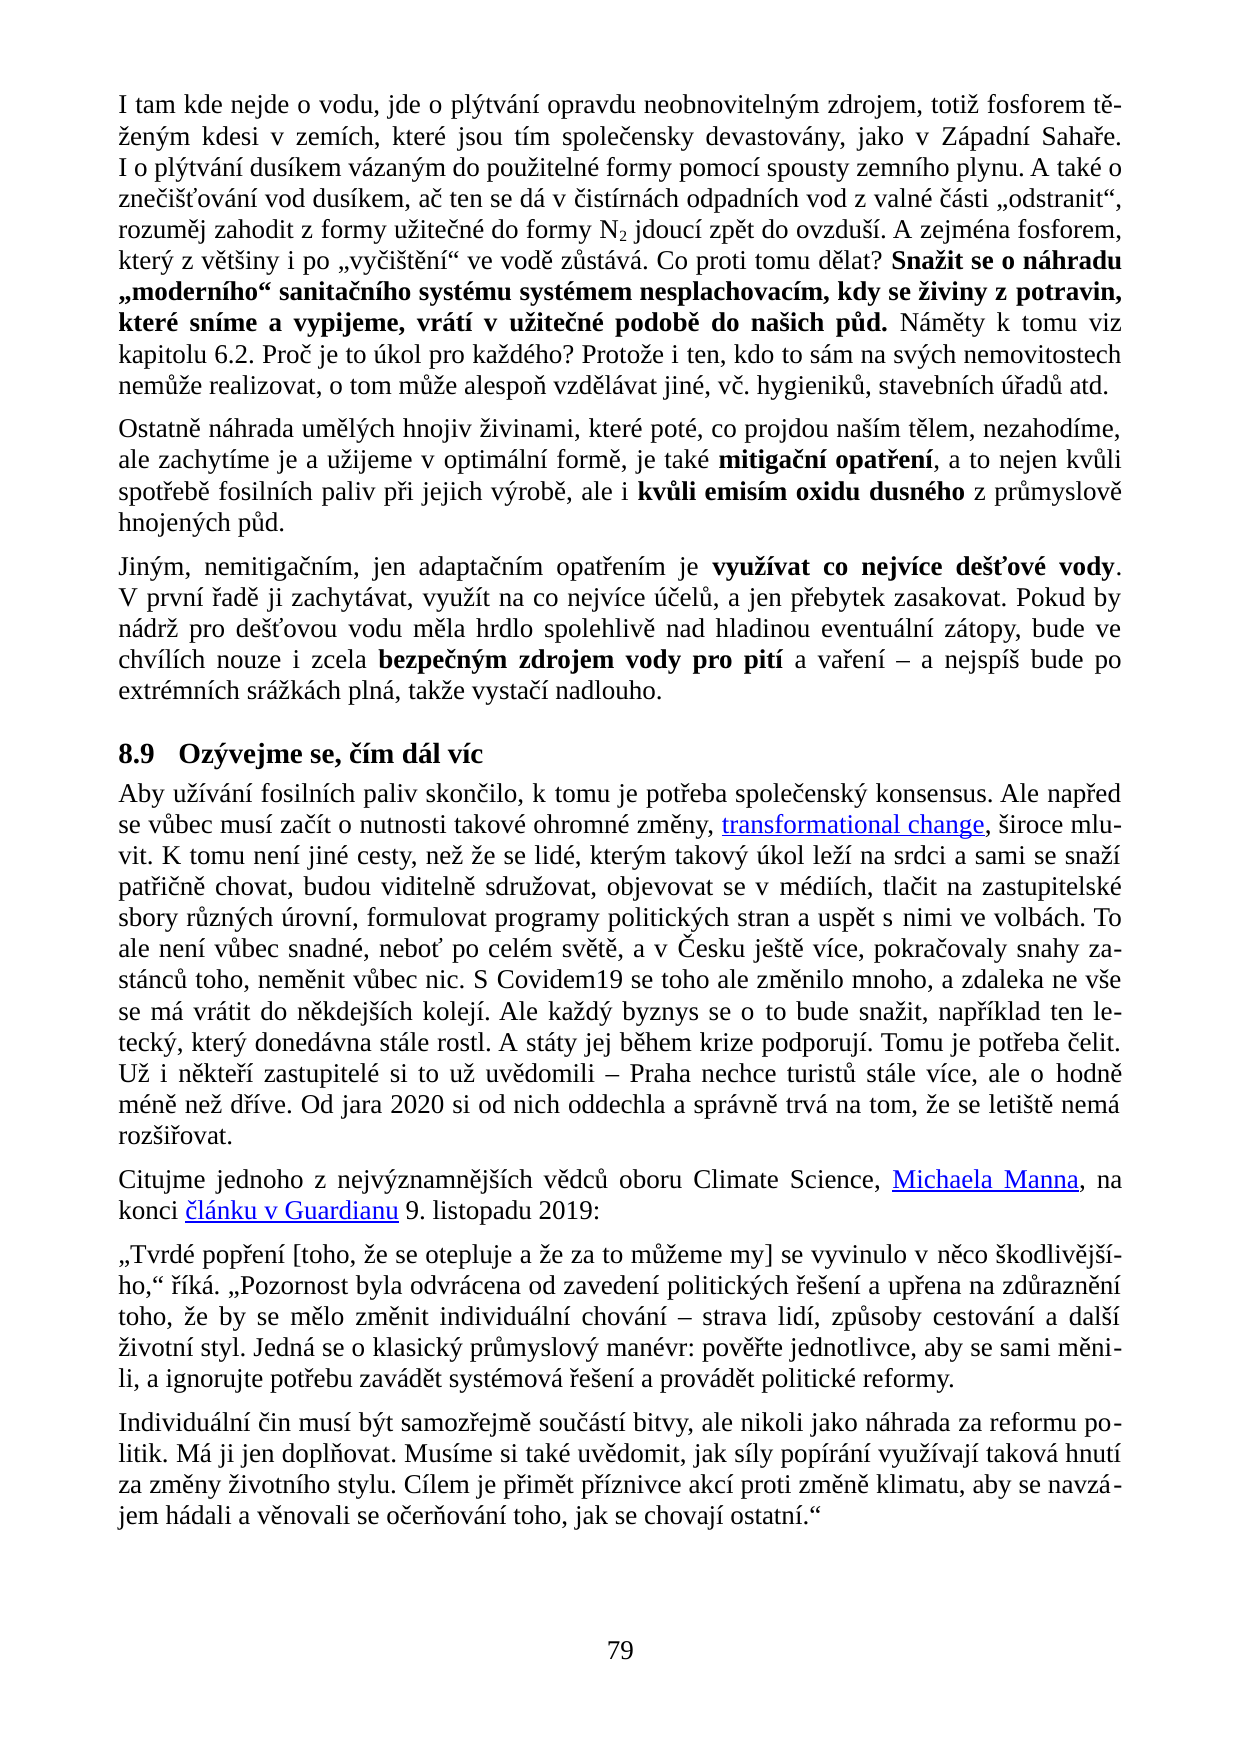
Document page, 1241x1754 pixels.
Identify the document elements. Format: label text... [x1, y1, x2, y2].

text Aby užívání fosilních paliv skončilo, k⁠ tomu je potřeba společenský konsensus. Ale napřed se vůbec musí začít o⁠ nutnosti takové ohromné změny, transformational change, široce mlu­vit. K⁠ tomu není jiné cesty, než že se lidé, kterým takový úkol leží na srdci a sami se snaží patřičně chovat, budou viditelně sdružovat, objevovat se v⁠ médiích, tlačit na zastupitelské sbory různých úrovní, formulovat programy politických stran a uspět s⁠ nimi ve volbách. To ale není vůbec snadné, neboť po celém světě, a v⁠ Česku ještě více, pokračovaly snahy za­stánců toho, neměnit vůbec nic. S⁠ Covidem19 se toho ale změnilo mnoho, a zdaleka ne vše se má vrátit do někdejších kolejí. Ale každý byznys se o⁠ to bude snažit, například ten le­tecký, který donedávna stále rostl. A⁠ státy jej během krize podporují. Tomu je potřeba čelit. Už i⁠ někteří zastupitelé si to už uvědomili – Praha nechce turistů stále více, ale o⁠ hodně méně než dříve. Od jara 2020 si od nich oddechla a správně trvá na tom, že se letiště nemá rozšiřovat. [118, 777, 1122, 1150]
text „Tvrdé popření [toho, že se otepluje a že za to můžeme my] se vyvinulo v⁠ něco škodlivější­ho,“ říká. „Pozornost byla odvrácena od zavedení politických řešení a upřena na zdůraznění toho, že by se mělo změnit individuální chování – strava lidí, způsoby cestování a další životní styl. Jedná se o⁠ klasický průmyslový manévr: pověřte jednotlivce, aby se sami měni­li, a ignorujte potřebu zavádět systémová řešení a provádět politické reformy. [118, 1238, 1122, 1393]
text Jiným, nemitigačním, jen adaptačním opatřením je využívat co nejvíce dešťové vody. V⁠ první řadě ji zachytávat, využít na co nejvíce účelů, a jen přebytek zasakovat. Pokud by nádrž pro dešťovou vodu měla hrdlo spolehlivě nad hladinou eventuální zátopy, bude ve chvílích nouze i⁠ zcela bezpečným zdrojem vody pro pití a vaření – a nejspíš bude po extrémních srážkách plná, takže vystačí nadlouho. [118, 549, 1122, 705]
text Citujme jednoho z⁠ nejvýznamnějších vědců oboru Climate Science, Michaela Manna, na konci článku v⁠ Guardianu 9. listopadu 2019: [118, 1163, 1122, 1225]
text Ostatně náhrada umělých hnojiv živinami, které poté, co projdou naším tělem, nezahodíme, ale zachytíme je a užijeme v⁠ optimální formě, je také mitigační opatření, a to nejen kvůli spotřebě fosilních paliv při jejich výrobě, ale i⁠ kvůli emisím oxidu dusného z⁠ průmyslově hnojených půd. [118, 412, 1122, 537]
text Individuální čin musí být samozřejmě součástí bitvy, ale nikoli jako náhrada za reformu po­litik. Má ji jen doplňovat. Musíme si také uvědomit, jak síly popírání využívají taková hnutí za změny životního stylu. Cílem je přimět příznivce akcí proti změně klimatu, aby se navzá­jem hádali a věnovali se očerňování toho, jak se chovají ostatní.“ [118, 1406, 1122, 1531]
text I⁠ tam kde nejde o⁠ vodu, jde o⁠ plýtvání opravdu neobnovitelným zdrojem, totiž fosfo­rem tě­ženým kdesi v⁠ zemích, které jsou tím společensky devastovány, jako v⁠ Západní Sahaře. I⁠ o⁠ plýtvání dusíkem vázaným do použitelné formy pomocí spousty zemního plynu. A⁠ také o⁠ znečišťování vod dusíkem, ač ten se dá v⁠ čistírnách odpadních vod z⁠ valné části „od­stranit“, rozuměj zahodit z⁠ formy užitečné do formy N2 jdoucí zpět do ovzduší. A⁠ zejmé­na fosforem, který z⁠ většiny i⁠ po „vyčištění“ ve vodě zůstává. Co proti tomu dělat? Snažit se o⁠ náhradu „moderního“ sanitačního systému systémem nesplachovacím, kdy se živiny z⁠ potravin, které sníme a vypijeme, vrátí v⁠ užitečné podobě do našich půd. Náměty k⁠ tomu viz kapitolu 6.2. Proč je to úkol pro každého? Protože i⁠ ten, kdo to sám na svých nemovitostech nemůže realizovat, o⁠ tom může alespoň vzdělávat jiné, vč. hygieniků, stavebních úřadů atd. [118, 88, 1122, 400]
subtitle Ozývejme se, čím dál víc [118, 737, 1122, 770]
